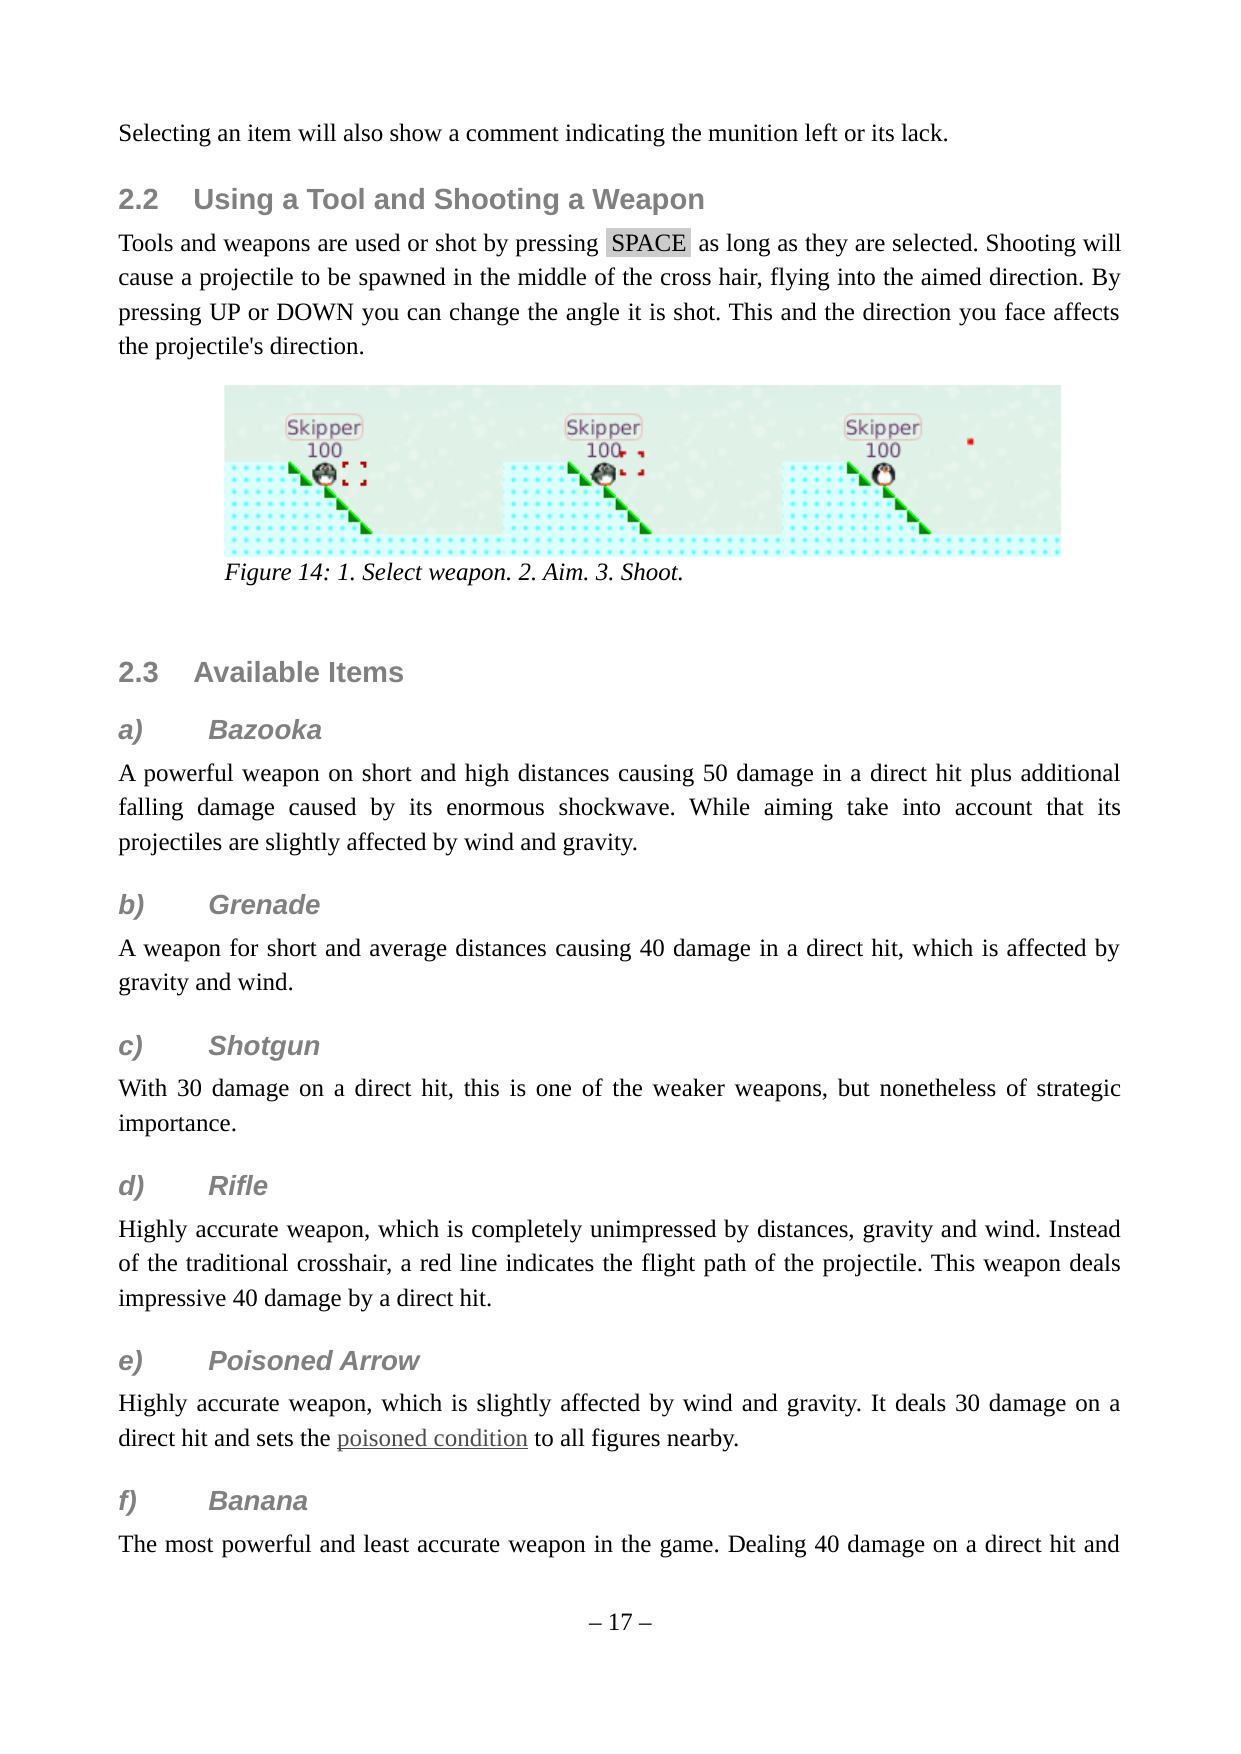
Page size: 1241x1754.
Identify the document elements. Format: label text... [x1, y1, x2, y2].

text A powerful weapon on short and high distances causing 50 damage in a direct hit plus additional falling damage caused by its enormous shockwave. While aiming take into account that its projectiles are slightly affected by wind and gravity. [118, 758, 1122, 856]
subtitle Shotgun [118, 1029, 1122, 1061]
subtitle Bazooka [118, 713, 1122, 745]
text Selecting an item will also show a comment indicating the munition left or its lack. [118, 118, 1122, 147]
text Highly accurate weapon, which is slightly affected by wind and gravity. It deals 30 damage on a direct hit and sets the poisoned condition to all figures nearby. [118, 1388, 1122, 1452]
text The most powerful and least accurate weapon in the game. Dealing 40 damage on a direct hit and [118, 1529, 1122, 1558]
text A weapon for short and average distances causing 40 damage in a direct hit, which is affected by gravity and wind. [118, 933, 1122, 996]
subtitle Rifle [118, 1169, 1122, 1201]
picture [224, 385, 1062, 557]
text Tools and weapons are used or shot by pressing SPACE as long as they are selected. Shooting will cause a projectile to be spawned in the middle of the cross hair, flying into the aimed direction. By pressing UP or DOWN you can change the angle it is shot. This and the direction you face affects the projectile's direction. [118, 228, 1122, 360]
subtitle Grenade [118, 888, 1122, 920]
text With 30 damage on a direct hit, this is one of the weaker weapons, but nonetheless of strategic importance. [118, 1073, 1122, 1136]
text Highly accurate weapon, which is completely unimpressed by distances, gravity and wind. Instead of the traditional crosshair, a red line indicates the flight path of the projectile. This weapon deals impressive 40 damage by a direct hit. [118, 1214, 1122, 1311]
subtitle Banana [118, 1484, 1122, 1516]
subtitle Available Items [118, 655, 1122, 688]
subtitle Poisoned Arrow [118, 1344, 1122, 1376]
text Figure 14: 1. Select weapon. 2. Aim. 3. Shoot. [224, 557, 1061, 586]
subtitle Using a Tool and Shooting a Weapon [118, 182, 1122, 215]
